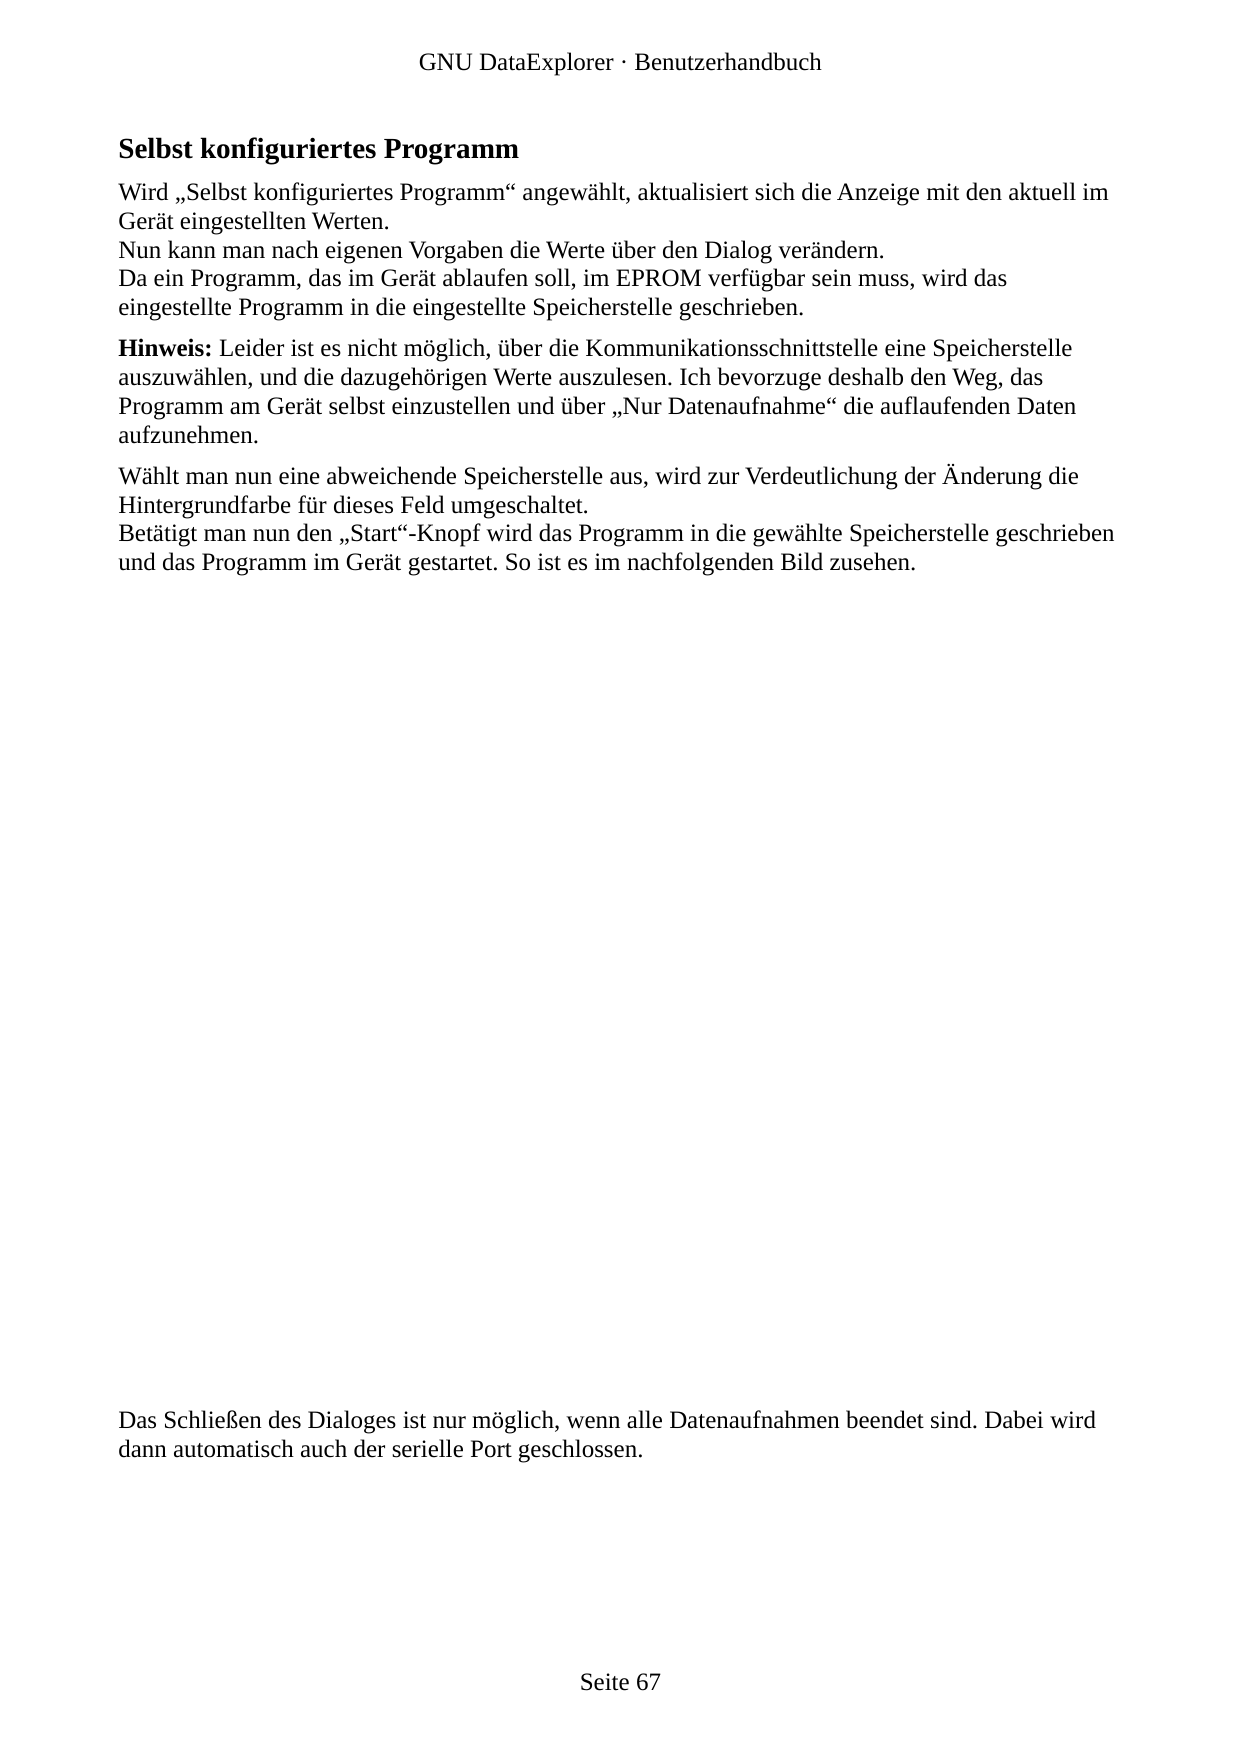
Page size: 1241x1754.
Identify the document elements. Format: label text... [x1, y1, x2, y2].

text Das Schließen des Dialoges ist nur möglich, wenn alle Datenaufnahmen beendet sind. Dabei wird dann automatisch auch der serielle Port geschlossen. [118, 1405, 1122, 1463]
text Hinweis: Leider ist es nicht möglich, über die Kommunikationsschnittstelle eine Speicherstelle auszuwählen, und die dazugehörigen Werte auszulesen. Ich bevorzuge deshalb den Weg, das Programm am Gerät selbst einzustellen und über „Nur Datenaufnahme“ die auflaufenden Daten aufzunehmen. [118, 333, 1122, 448]
text Wird „Selbst konfiguriertes Programm“ angewählt, aktualisiert sich die Anzeige mit den aktuell im Gerät eingestellten Werten. Nun kann man nach eigenen Vorgaben die Werte über den Dialog verändern. Da ein Programm, das im Gerät ablaufen soll, im EPROM verfügbar sein muss, wird das eingestellte Programm in die eingestellte Speicherstelle geschrieben. [118, 177, 1122, 321]
text Wählt man nun eine abweichende Speicherstelle aus, wird zur Verdeutlichung der Änderung die Hintergrundfarbe für dieses Feld umgeschaltet. Betätigt man nun den „Start“-Knopf wird das Programm in die gewählte Speicherstelle geschrieben und das Programm im Gerät gestartet. So ist es im nachfolgenden Bild zusehen. [118, 461, 1122, 576]
subtitle Selbst konfiguriertes Programm [118, 131, 1122, 165]
